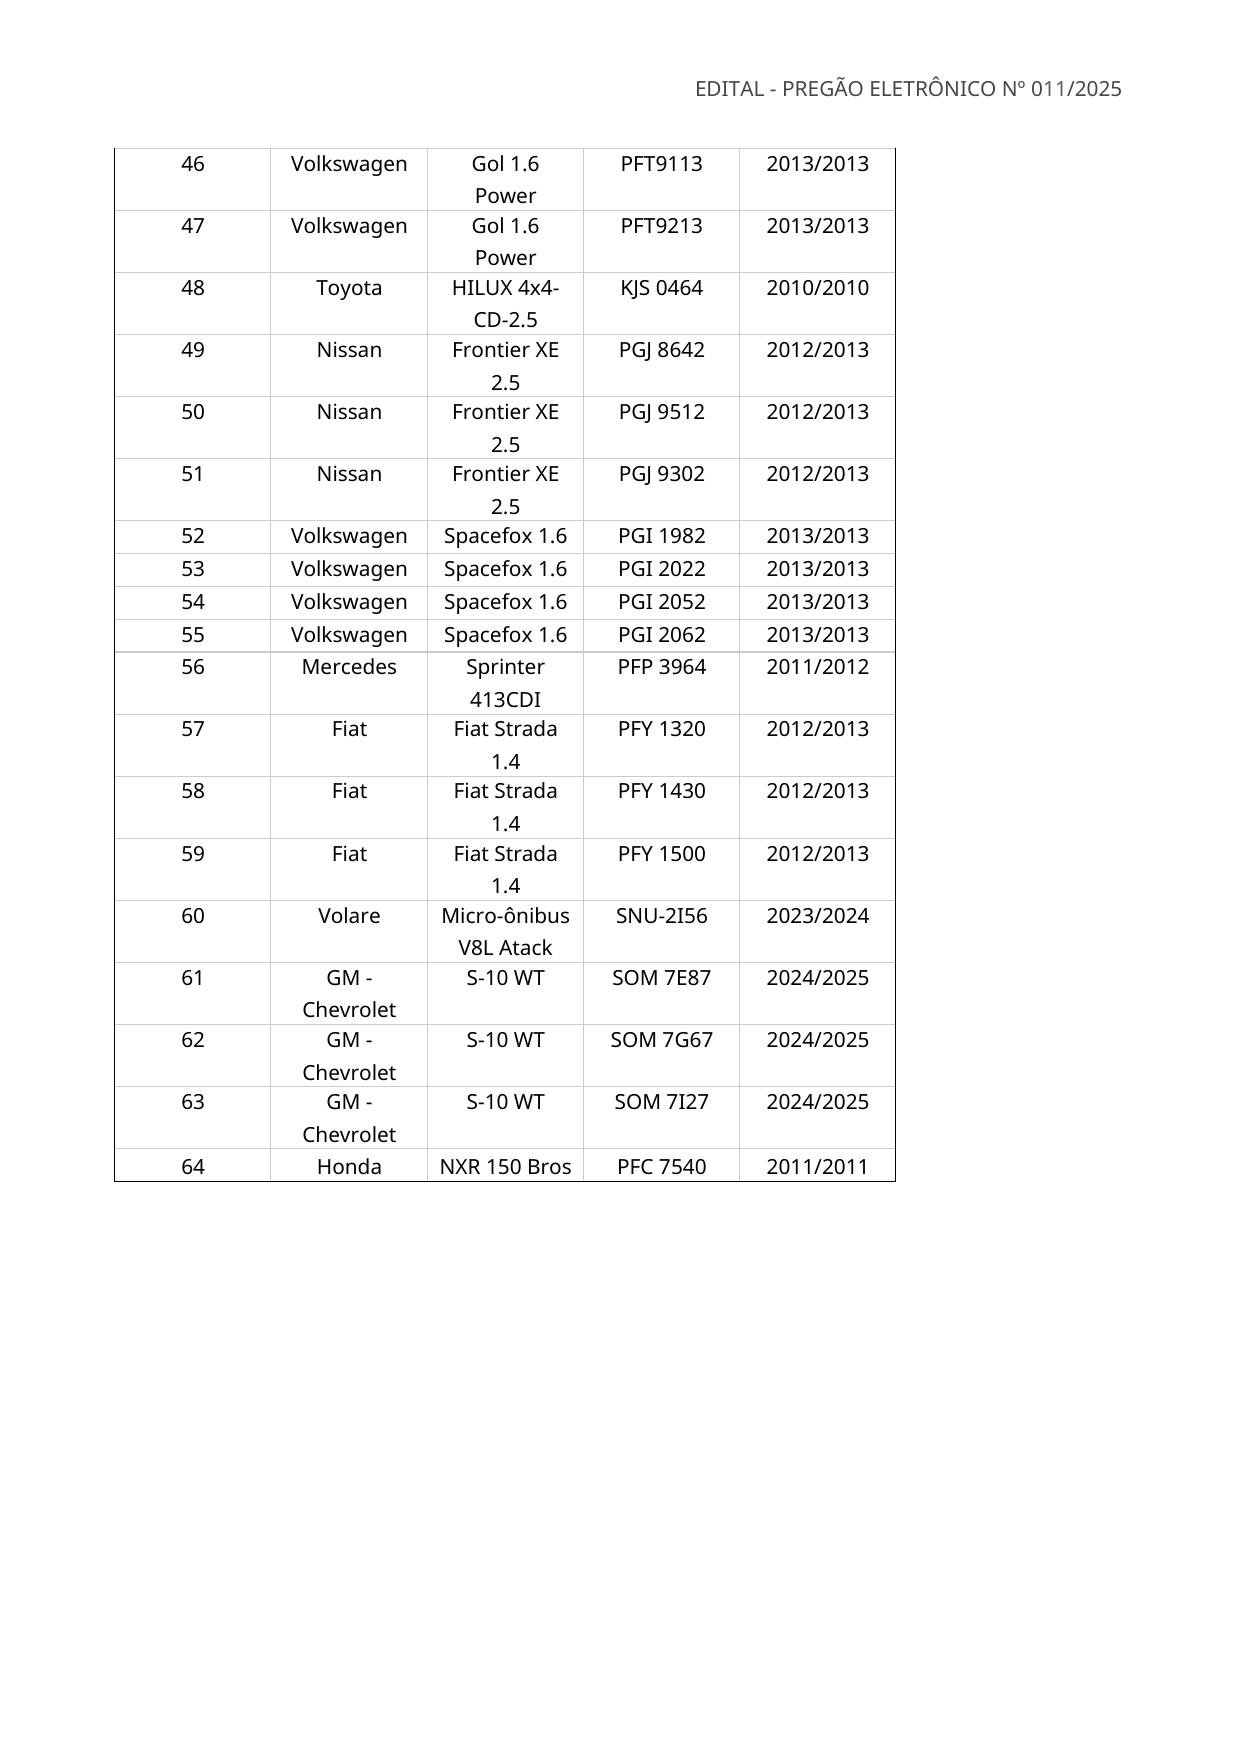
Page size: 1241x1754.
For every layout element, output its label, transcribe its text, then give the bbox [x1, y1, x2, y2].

table_cell Nissan [271, 335, 427, 396]
table_cell S-10 WT [428, 1025, 583, 1086]
table_cell PFC 7540 [584, 1149, 739, 1181]
table_cell 2010/2010 [740, 273, 895, 334]
table_cell 2023/2024 [740, 901, 895, 962]
table_cell 2012/2013 [740, 397, 895, 458]
table_cell KJS 0464 [584, 273, 739, 334]
table_cell 2012/2013 [740, 459, 895, 520]
table_cell 59 [115, 839, 270, 900]
table_cell 2024/2025 [740, 963, 895, 1024]
table_cell Fiat Strada 1.4 [428, 777, 583, 838]
table_cell 48 [115, 273, 270, 334]
table_cell PGJ 8642 [584, 335, 739, 396]
table_cell Frontier XE 2.5 [428, 335, 583, 396]
table_cell Spacefox 1.6 [428, 587, 583, 619]
table_cell PFY 1320 [584, 715, 739, 776]
table_cell Nissan [271, 459, 427, 520]
table_cell 52 [115, 521, 270, 553]
table_cell 2013/2013 [740, 620, 895, 651]
table_cell 57 [115, 715, 270, 776]
table_cell PGI 1982 [584, 521, 739, 553]
table_cell Volare [271, 901, 427, 962]
table_cell 46 [115, 149, 270, 210]
table_cell Spacefox 1.6 [428, 554, 583, 586]
table_cell PFY 1430 [584, 777, 739, 838]
table_cell GM - Chevrolet [271, 1025, 427, 1086]
table_cell 2012/2013 [740, 777, 895, 838]
table_cell Fiat [271, 715, 427, 776]
table_cell 54 [115, 587, 270, 619]
table_cell 2013/2013 [740, 587, 895, 619]
table_cell PFT9113 [584, 149, 739, 210]
table_cell 2012/2013 [740, 839, 895, 900]
table_cell Frontier XE 2.5 [428, 397, 583, 458]
table_cell 56 [115, 653, 270, 713]
table_cell SOM 7G67 [584, 1025, 739, 1086]
table_cell 2012/2013 [740, 715, 895, 776]
table_cell 2013/2013 [740, 521, 895, 553]
table_cell 58 [115, 777, 270, 838]
table_cell Volkswagen [271, 620, 427, 651]
table_cell S-10 WT [428, 1087, 583, 1148]
table_cell 55 [115, 620, 270, 651]
table_cell 2013/2013 [740, 149, 895, 210]
table_cell 2013/2013 [740, 554, 895, 586]
table_cell Spacefox 1.6 [428, 521, 583, 553]
table_cell PGI 2062 [584, 620, 739, 651]
table_cell Volkswagen [271, 587, 427, 619]
table_cell 2024/2025 [740, 1025, 895, 1086]
table_cell Frontier XE 2.5 [428, 459, 583, 520]
table_cell SOM 7E87 [584, 963, 739, 1024]
table_cell 63 [115, 1087, 270, 1148]
table_cell 2011/2012 [740, 653, 895, 713]
table_cell Fiat [271, 777, 427, 838]
table_cell Mercedes [271, 653, 427, 713]
table_cell Gol 1.6 Power [428, 149, 583, 210]
table_cell Spacefox 1.6 [428, 620, 583, 651]
table_cell 47 [115, 211, 270, 272]
table_cell Nissan [271, 397, 427, 458]
table_cell 53 [115, 554, 270, 586]
table_cell Volkswagen [271, 521, 427, 553]
table_cell S-10 WT [428, 963, 583, 1024]
table_cell Volkswagen [271, 149, 427, 210]
table_cell 51 [115, 459, 270, 520]
table_cell 49 [115, 335, 270, 396]
table_cell GM - Chevrolet [271, 1087, 427, 1148]
table_cell Gol 1.6 Power [428, 211, 583, 272]
table_cell Micro-ônibus V8L Atack [428, 901, 583, 962]
table_cell PFP 3964 [584, 653, 739, 713]
table_cell PGI 2022 [584, 554, 739, 586]
table_cell 2012/2013 [740, 335, 895, 396]
table_cell Volkswagen [271, 211, 427, 272]
table_cell Sprinter 413CDI [428, 653, 583, 713]
table_cell Volkswagen [271, 554, 427, 586]
table_cell PGJ 9512 [584, 397, 739, 458]
table_cell Fiat Strada 1.4 [428, 715, 583, 776]
table_cell Honda [271, 1149, 427, 1181]
table_cell Toyota [271, 273, 427, 334]
table_cell GM - Chevrolet [271, 963, 427, 1024]
table_cell PFT9213 [584, 211, 739, 272]
table_cell 64 [115, 1149, 270, 1181]
table_cell SOM 7I27 [584, 1087, 739, 1148]
table_cell 50 [115, 397, 270, 458]
table_cell 2011/2011 [740, 1149, 895, 1181]
table_cell Fiat [271, 839, 427, 900]
table_cell HILUX 4x4-CD-2.5 [428, 273, 583, 334]
table_cell PGJ 9302 [584, 459, 739, 520]
table_cell 2013/2013 [740, 211, 895, 272]
table_cell 61 [115, 963, 270, 1024]
table_cell SNU-2I56 [584, 901, 739, 962]
table_cell 62 [115, 1025, 270, 1086]
table_cell 2024/2025 [740, 1087, 895, 1148]
table_cell 60 [115, 901, 270, 962]
table_cell Fiat Strada 1.4 [428, 839, 583, 900]
table_cell PGI 2052 [584, 587, 739, 619]
table_cell NXR 150 Bros [428, 1149, 583, 1181]
table_cell PFY 1500 [584, 839, 739, 900]
